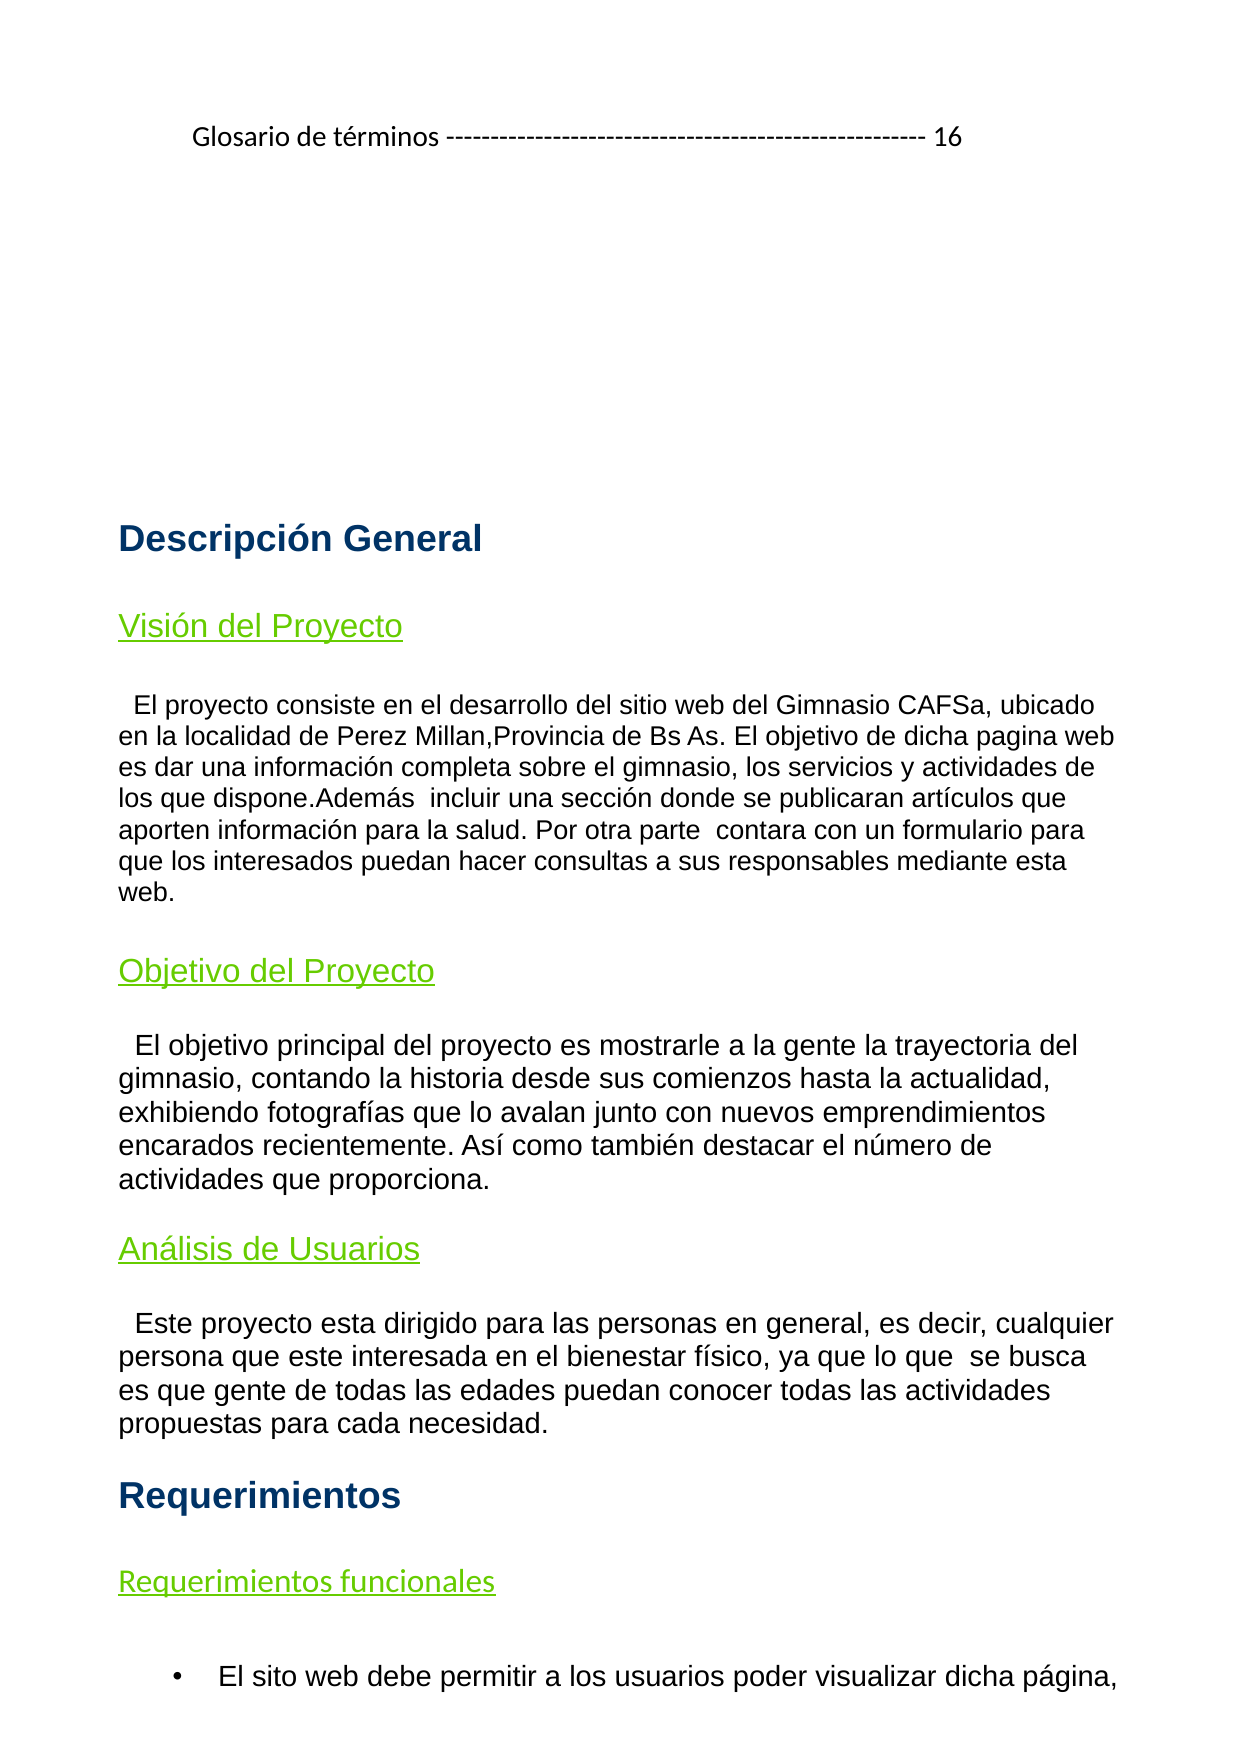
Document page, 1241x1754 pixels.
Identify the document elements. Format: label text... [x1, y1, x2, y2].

text El proyecto consiste en el desarrollo del sitio web del Gimnasio CAFSa, ubicado en la localidad de Perez Millan,Provincia de Bs As. El objetivo de dicha pagina web es dar una información completa sobre el gimnasio, los servicios y actividades de los que dispone.Además incluir una sección donde se publicaran artículos que aporten información para la salud. Por otra parte contara con un formulario para que los interesados puedan hacer consultas a sus responsables mediante esta web. [118, 689, 1122, 907]
text Descripción General [118, 516, 1122, 559]
text Este proyecto esta dirigido para las personas en general, es decir, cualquier persona que este interesada en el bienestar físico, ya que lo que se busca es que gente de todas las edades puedan conocer todas las actividades propuestas para cada necesidad. [118, 1306, 1122, 1440]
text Análisis de Usuarios [118, 1229, 1122, 1267]
text Visión del Proyecto [118, 602, 1122, 646]
list Glosario de términos ------------------------------------------------------ 16 [162, 118, 1122, 154]
list El sito web debe permitir a los usuarios poder visualizar dicha página, [172, 1659, 1122, 1693]
text Requerimientos funcionales [118, 1559, 1122, 1600]
text Requerimientos [118, 1473, 1122, 1516]
text Objetivo del Proyecto [118, 951, 1122, 989]
text El objetivo principal del proyecto es mostrarle a la gente la trayectoria del gimnasio, contando la historia desde sus comienzos hasta la actualidad, exhibiendo fotografías que lo avalan junto con nuevos emprendimientos encarados recientemente. Así como también destacar el número de actividades que proporciona. [118, 1027, 1122, 1195]
